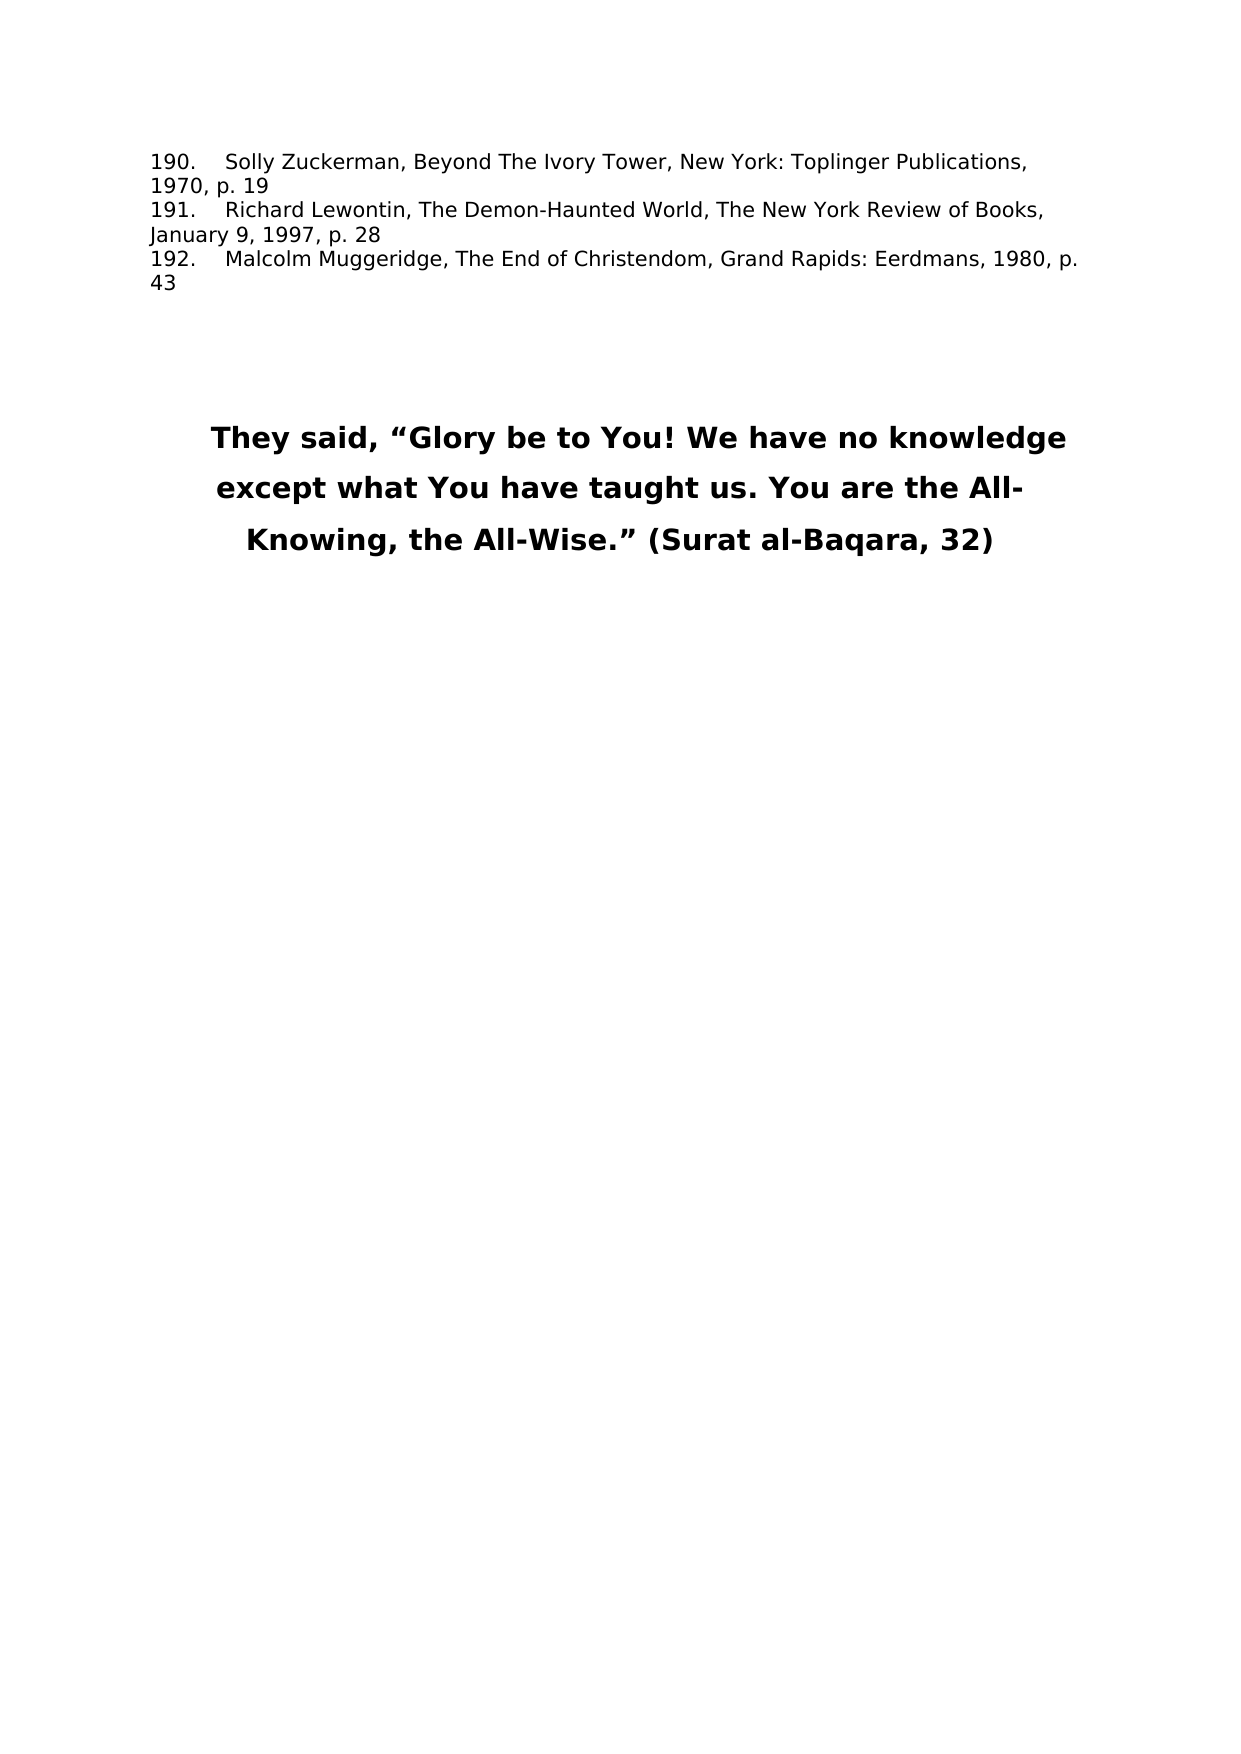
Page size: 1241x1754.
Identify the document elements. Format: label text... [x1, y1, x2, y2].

text 190. Solly Zuckerman, Beyond The Ivory Tower, New York: Toplinger Publications, 1970, p. 19 [150, 150, 1090, 198]
text 191. Richard Lewontin, The Demon-Haunted World, The New York Review of Books, January 9, 1997, p. 28 [150, 198, 1090, 247]
text 192. Malcolm Muggeridge, The End of Christendom, Grand Rapids: Eerdmans, 1980, p. 43 [150, 247, 1090, 296]
text They said, “Glory be to You! We have no knowledge except what You have taught us. You are the All-Knowing, the All-Wise.” (Surat al-Baqara, 32) [150, 421, 1090, 557]
